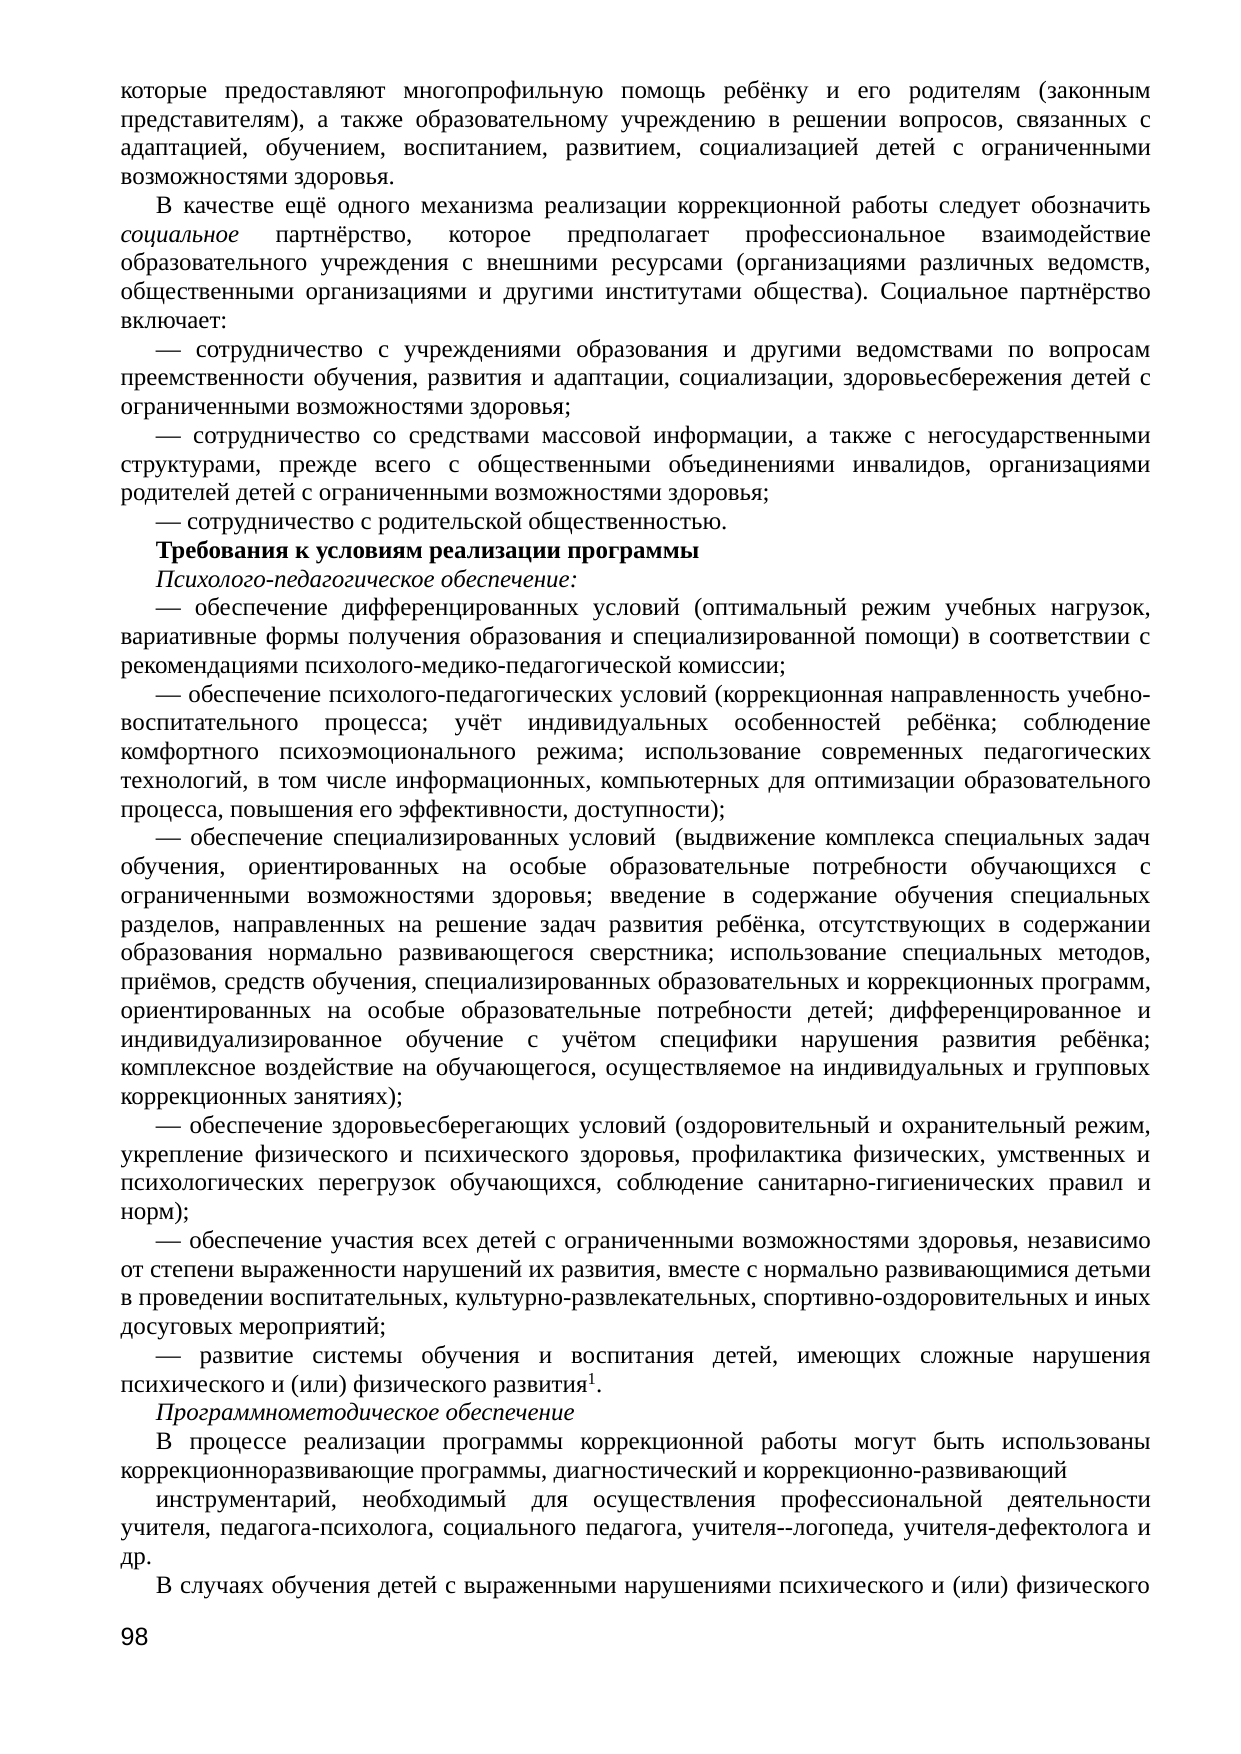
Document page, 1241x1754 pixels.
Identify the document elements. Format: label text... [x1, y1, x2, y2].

text — обеспечение психолого-педагогических условий (коррекционная направленность учебно-воспитательного процесса; учёт индивидуальных особенностей ребёнка; соблюдение комфортного психоэмоционального режима; использование современных педагогических технологий, в том числе информационных, компьютерных для оптимизации образовательного процесса, повышения его эффективности, доступности); [120, 679, 1152, 822]
text — сотрудничество с родительской общественностью. [120, 506, 1152, 535]
text — обеспечение участия всех детей с ограниченными возможностями здоровья, независимо от степени выраженности нарушений их развития, вместе с нормально развивающимися детьми в проведении воспитательных, культурно-развлекательных, спортивно-оздоровительных и иных досуговых мероприятий; [120, 1225, 1152, 1340]
text — обеспечение специализированных условий (выдвижение комплекса специальных задач обучения, ориентированных на особые образовательные потребности обучающихся с ограниченными возможностями здоровья; введение в содержание обучения специальных разделов, направленных на решение задач развития ребёнка, отсутствующих в содержании образования нормально развивающегося сверстника; использование специальных методов, приёмов, средств обучения, специализированных образовательных и коррекционных программ, ориентированных на особые образовательные потребности детей; дифференцированное и индивидуализированное обучение с учётом специфики нарушения развития ребёнка; комплексное воздействие на обучающегося, осуществляемое на индивидуальных и групповых коррекционных занятиях); [120, 822, 1152, 1110]
text — обеспечение дифференцированных условий (оптимальный режим учебных нагрузок, вариативные формы получения образования и специализированной помощи) в соответствии с рекомендациями психолого-медико-педагогической комиссии; [120, 592, 1152, 679]
text которые предоставляют многопрофильную помощь ребёнку и его родителям (законным представителям), а также образовательному учреждению в решении вопросов, связанных с адаптацией, обучением, воспитанием, развитием, социализацией детей с ограниченными возможностями здоровья. [120, 75, 1152, 190]
text Программнометодическое обеспечение [120, 1397, 1152, 1426]
text инструментарий, необходимый для осуществления профессиональной деятельности учителя, педагога-психолога, социального педагога, учителя--логопеда, учителя-дефектолога и др. [120, 1484, 1152, 1570]
text — сотрудничество с учреждениями образования и другими ведомствами по вопросам преемственности обучения, развития и адаптации, социализации, здоровьесбережения детей с ограниченными возможностями здоровья; [120, 334, 1152, 420]
text — сотрудничество со средствами массовой информации, а также с негосударственными структурами, прежде всего с общественными объединениями инвалидов, организациями родителей детей с ограниченными возможностями здоровья; [120, 420, 1152, 506]
text — обеспечение здоровьесберегающих условий (оздоровительный и охранительный режим, укрепление физического и психического здоровья, профилактика физических, умственных и психологических перегрузок обучающихся, соблюдение санитарно-гигиенических правил и норм); [120, 1110, 1152, 1225]
text В случаях обучения детей с выраженными нарушениями психического и (или) физического [120, 1570, 1152, 1599]
text Требования к условиям реализации программы [120, 535, 1152, 564]
text В качестве ещё одного механизма реализации коррекционной работы следует обозначить социальное партнёрство, которое предполагает профессиональное взаимодействие образовательного учреждения с внешними ресурсами (организациями различных ведомств, общественными организациями и другими институтами общества). Социальное партнёрство включает: [120, 190, 1152, 334]
text — развитие системы обучения и воспитания детей, имеющих сложные нарушения психического и (или) физического развития1. [120, 1340, 1152, 1397]
text Психолого-педагогическое обеспечение: [120, 564, 1152, 592]
text В процессе реализации программы коррекционной работы могут быть использованы коррекционноразвивающие программы, диагностический и коррекционно-развивающий [120, 1426, 1152, 1484]
